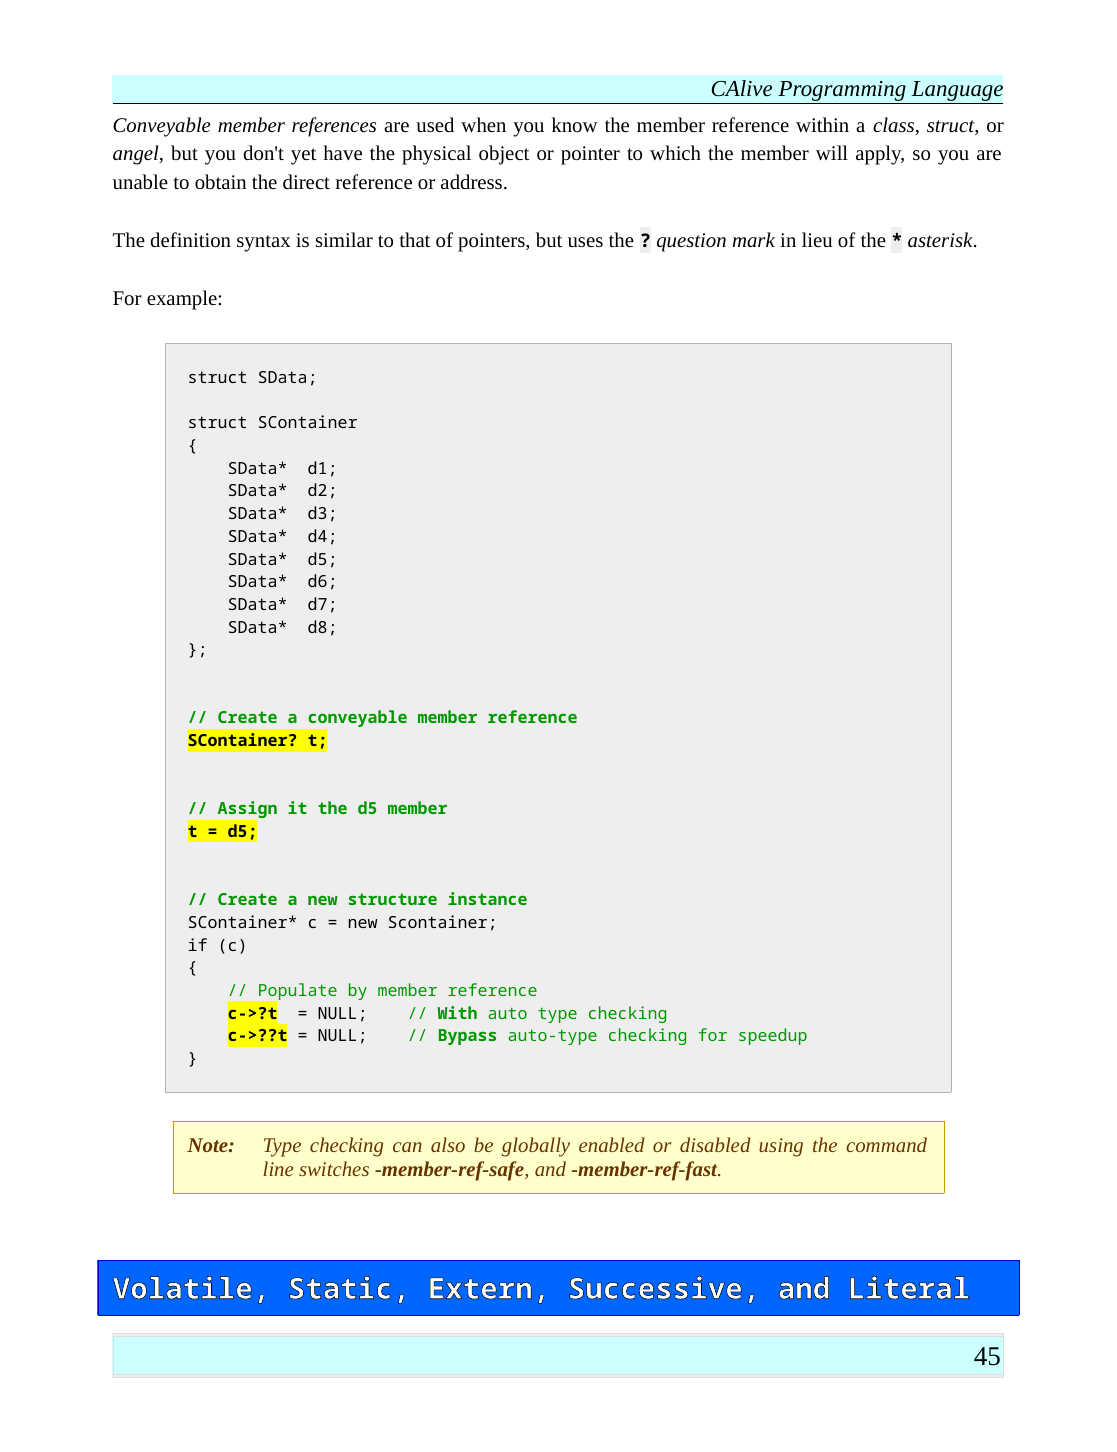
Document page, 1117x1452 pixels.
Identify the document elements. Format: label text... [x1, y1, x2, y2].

subtitle Volatile, Static, Extern, Successive, and Literal [99, 1261, 1019, 1315]
text The definition syntax is similar to that of pointers, but uses the ? question mark in lieu of the * asterisk. [112, 227, 1003, 253]
text Conveyable member references are used when you know the member reference within a class, struct, or angel, but you don't yet have the physical object or pointer to which the member will apply, so you are unable to obtain the direct reference or address. [112, 112, 1003, 194]
text For example: [112, 286, 1003, 310]
text struct SData; struct SContainer { SData* d1; SData* d2; SData* d3; SData* d4; SData* d5; SData* d6; SData* d7; SData* d8; }; // Create a conveyable member reference SContainer? t; // Assign it the d5 member t = d5; // Create a new structure instance SContainer* c = new Scontainer; if (c) { // Populate by member reference c->?t = NULL; // With auto type checking c->??t = NULL; // Bypass auto-type checking for speedup } [166, 344, 951, 1092]
text Note: Type checking can also be globally enabled or disabled using the command line switches -member-ref-safe, and -member-ref-fast. [174, 1122, 944, 1193]
